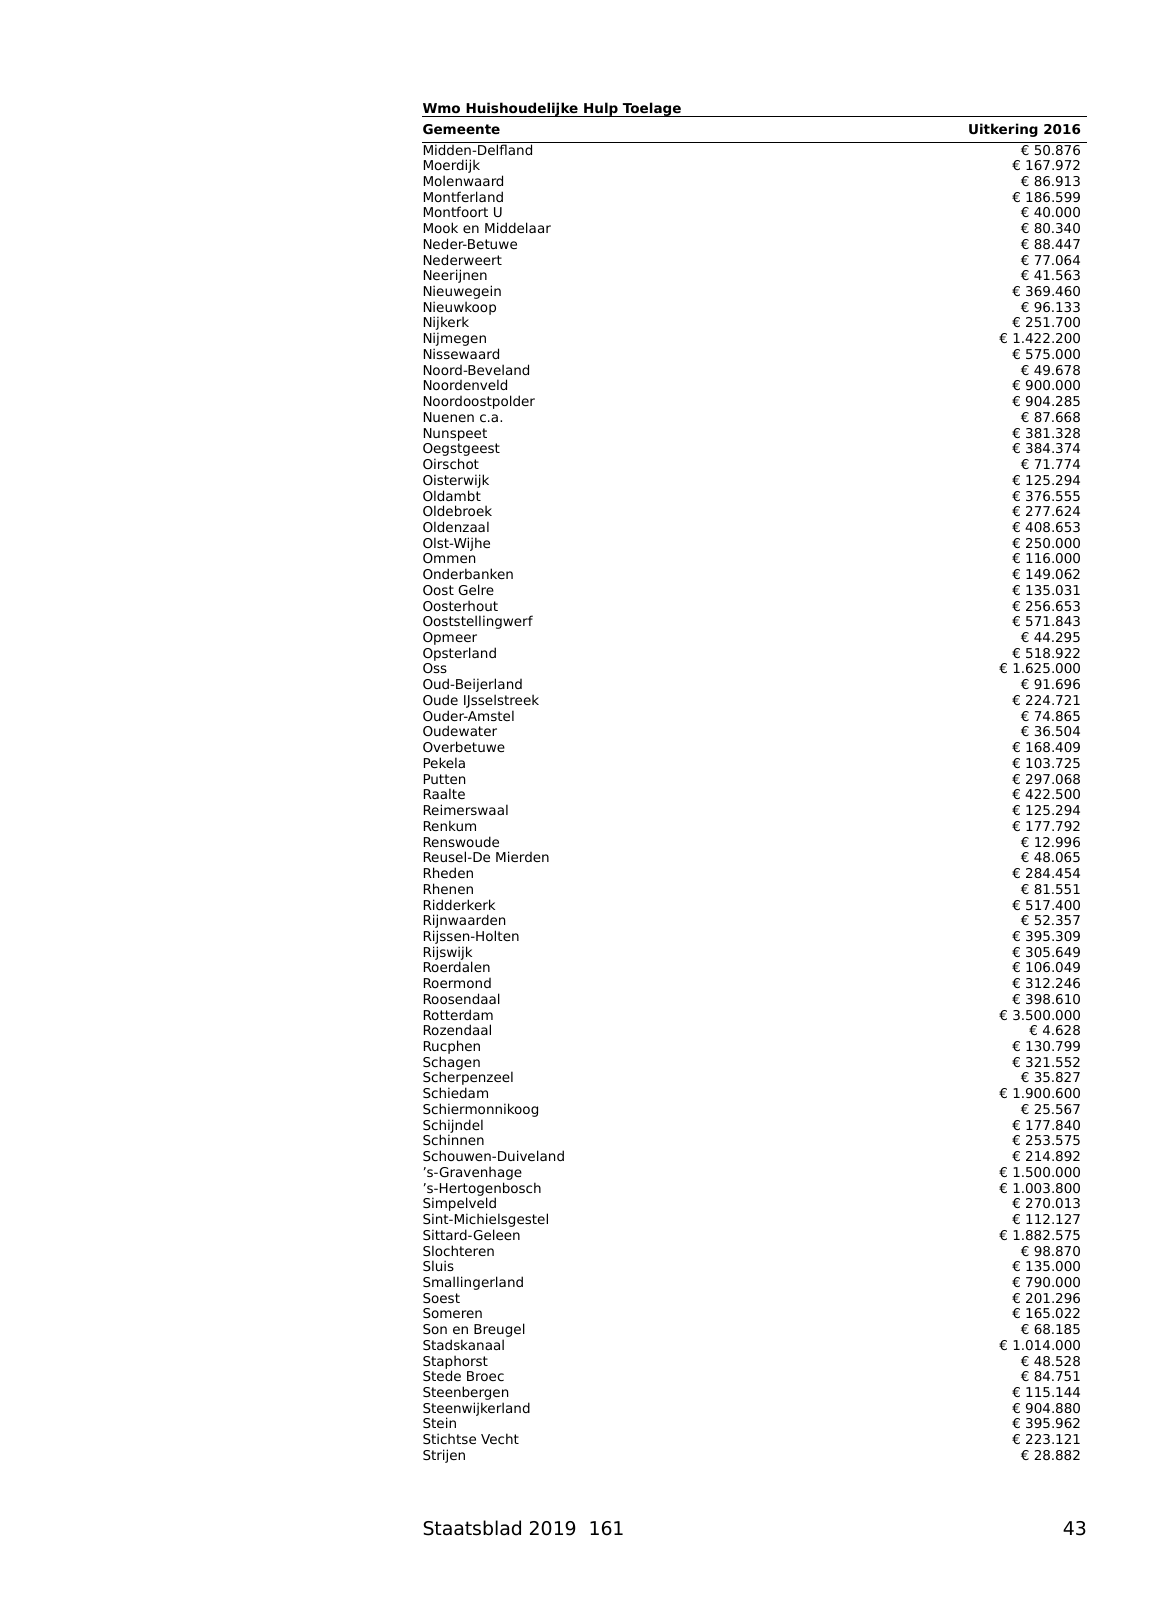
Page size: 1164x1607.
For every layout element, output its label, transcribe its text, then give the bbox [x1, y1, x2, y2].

table_cell Soest [422, 1291, 754, 1306]
table_cell Nuenen c.a. [422, 410, 754, 425]
table_cell € 251.700 [754, 315, 1087, 331]
table_cell € 270.013 [754, 1196, 1087, 1212]
table_cell Oldebroek [422, 504, 754, 520]
table_cell Nissewaard [422, 347, 754, 362]
table_cell € 384.374 [754, 441, 1087, 457]
table_cell Stadskanaal [422, 1338, 754, 1353]
table_cell Oudewater [422, 724, 754, 740]
table_cell € 112.127 [754, 1212, 1087, 1228]
table_cell € 36.504 [754, 724, 1087, 740]
table_cell Schinnen [422, 1133, 754, 1149]
table_cell Rotterdam [422, 1008, 754, 1023]
table_cell € 52.357 [754, 913, 1087, 929]
table_cell € 253.575 [754, 1133, 1087, 1149]
table_cell Reusel-De Mierden [422, 850, 754, 866]
table_cell Roermond [422, 976, 754, 992]
table_cell Ooststellingwerf [422, 614, 754, 630]
table_cell Nijmegen [422, 331, 754, 347]
table_cell € 48.065 [754, 850, 1087, 866]
table_cell Nieuwkoop [422, 300, 754, 315]
table_cell Rozendaal [422, 1023, 754, 1039]
table_cell € 41.563 [754, 268, 1087, 284]
table_cell Noordenveld [422, 378, 754, 394]
table_cell € 277.624 [754, 504, 1087, 520]
table_cell Renkum [422, 819, 754, 834]
table_cell € 87.668 [754, 410, 1087, 425]
table_cell € 135.031 [754, 583, 1087, 598]
table_cell € 125.294 [754, 803, 1087, 819]
table_cell € 321.552 [754, 1055, 1087, 1070]
table_cell € 177.840 [754, 1118, 1087, 1133]
table_cell € 84.751 [754, 1369, 1087, 1385]
table_cell Pekela [422, 756, 754, 771]
table_cell Montferland [422, 190, 754, 205]
table_cell € 256.653 [754, 599, 1087, 614]
table_cell € 168.409 [754, 740, 1087, 756]
table_cell € 49.678 [754, 363, 1087, 378]
table_cell Rijnwaarden [422, 913, 754, 929]
table_cell € 96.133 [754, 300, 1087, 315]
table_cell € 88.447 [754, 237, 1087, 252]
table_cell € 50.876 [754, 143, 1087, 158]
table_cell € 575.000 [754, 347, 1087, 362]
table_cell € 250.000 [754, 536, 1087, 551]
table_cell Nunspeet [422, 425, 754, 441]
table_cell € 35.827 [754, 1070, 1087, 1086]
table_cell Roerdalen [422, 960, 754, 976]
table_cell Oud-Beijerland [422, 677, 754, 693]
table_cell Son en Breugel [422, 1322, 754, 1338]
table_cell € 116.000 [754, 551, 1087, 567]
table_cell € 312.246 [754, 976, 1087, 992]
table_cell Rhenen [422, 882, 754, 897]
table_cell Neerijnen [422, 268, 754, 284]
table_cell € 81.551 [754, 882, 1087, 897]
table_cell € 900.000 [754, 378, 1087, 394]
table_cell Rijswijk [422, 945, 754, 960]
table_cell € 74.865 [754, 709, 1087, 724]
table_cell Neder-Betuwe [422, 237, 754, 252]
table_cell € 125.294 [754, 473, 1087, 488]
table_cell Ouder-Amstel [422, 709, 754, 724]
table_cell Simpelveld [422, 1196, 754, 1212]
table_cell Smallingerland [422, 1275, 754, 1291]
table_cell Nederweert [422, 253, 754, 268]
table_cell Stein [422, 1416, 754, 1432]
table_cell Overbetuwe [422, 740, 754, 756]
table_cell € 1.003.800 [754, 1180, 1087, 1196]
table_cell Sint-Michielsgestel [422, 1212, 754, 1228]
table_cell Noord-Beveland [422, 363, 754, 378]
table_cell € 904.285 [754, 394, 1087, 410]
table_cell € 214.892 [754, 1149, 1087, 1165]
table_cell € 1.422.200 [754, 331, 1087, 347]
table_cell Montfoort U [422, 205, 754, 221]
table_cell Slochteren [422, 1243, 754, 1259]
table_cell € 369.460 [754, 284, 1087, 299]
table_cell Molenwaard [422, 174, 754, 189]
table_cell Strijen [422, 1448, 754, 1463]
table_cell Ommen [422, 551, 754, 567]
table_cell Oisterwijk [422, 473, 754, 488]
table_cell Oosterhout [422, 599, 754, 614]
table_cell € 517.400 [754, 897, 1087, 913]
table_cell € 91.696 [754, 677, 1087, 693]
table_cell Schagen [422, 1055, 754, 1070]
table_cell € 165.022 [754, 1306, 1087, 1322]
table_cell € 790.000 [754, 1275, 1087, 1291]
table_cell € 28.882 [754, 1448, 1087, 1463]
table_cell Nieuwegein [422, 284, 754, 299]
table_cell Moerdijk [422, 158, 754, 174]
table_cell € 177.792 [754, 819, 1087, 834]
table_cell Uitkering 2016 [754, 117, 1087, 142]
table_cell Stichtse Vecht [422, 1432, 754, 1448]
table_cell € 106.049 [754, 960, 1087, 976]
table_cell Olst-Wijhe [422, 536, 754, 551]
table_cell € 408.653 [754, 520, 1087, 536]
table_cell € 1.500.000 [754, 1165, 1087, 1180]
table_cell Oude IJsselstreek [422, 693, 754, 708]
table_cell Roosendaal [422, 992, 754, 1007]
table_cell € 223.121 [754, 1432, 1087, 1448]
table_cell € 4.628 [754, 1023, 1087, 1039]
table_cell Rijssen-Holten [422, 929, 754, 944]
table_cell Oirschot [422, 457, 754, 473]
table_cell Rheden [422, 866, 754, 882]
table_cell Opmeer [422, 630, 754, 646]
table_cell € 224.721 [754, 693, 1087, 708]
table_cell Steenwijkerland [422, 1401, 754, 1416]
table_cell Schiedam [422, 1086, 754, 1102]
table_cell Someren [422, 1306, 754, 1322]
table_cell € 518.922 [754, 646, 1087, 661]
table_cell Onderbanken [422, 567, 754, 583]
table_cell € 398.610 [754, 992, 1087, 1007]
table_cell € 40.000 [754, 205, 1087, 221]
table_cell € 201.296 [754, 1291, 1087, 1306]
table_cell Midden-Delfland [422, 143, 754, 158]
table_cell € 422.500 [754, 787, 1087, 803]
table_cell € 103.725 [754, 756, 1087, 771]
table_cell Mook en Middelaar [422, 221, 754, 237]
table_cell € 135.000 [754, 1259, 1087, 1275]
table_cell ’s-Hertogenbosch [422, 1180, 754, 1196]
table_cell Schiermonnikoog [422, 1102, 754, 1117]
table_cell € 284.454 [754, 866, 1087, 882]
table_cell Reimerswaal [422, 803, 754, 819]
table_cell Schouwen-Duiveland [422, 1149, 754, 1165]
table_cell Scherpenzeel [422, 1070, 754, 1086]
table_cell Oost Gelre [422, 583, 754, 598]
table_cell Ridderkerk [422, 897, 754, 913]
table_cell Steenbergen [422, 1385, 754, 1401]
table_cell € 1.900.600 [754, 1086, 1087, 1102]
table_cell € 68.185 [754, 1322, 1087, 1338]
table_cell € 98.870 [754, 1243, 1087, 1259]
table_cell Opsterland [422, 646, 754, 661]
table_cell € 305.649 [754, 945, 1087, 960]
table_cell € 77.064 [754, 253, 1087, 268]
table_cell Noordoostpolder [422, 394, 754, 410]
table_cell € 48.528 [754, 1354, 1087, 1369]
table_cell € 571.843 [754, 614, 1087, 630]
table_cell € 86.913 [754, 174, 1087, 189]
table_cell € 1.625.000 [754, 661, 1087, 677]
table_cell Staphorst [422, 1354, 754, 1369]
table_cell € 297.068 [754, 771, 1087, 787]
table_cell € 25.567 [754, 1102, 1087, 1117]
table_cell Schijndel [422, 1118, 754, 1133]
table_cell € 904.880 [754, 1401, 1087, 1416]
table_cell Oegstgeest [422, 441, 754, 457]
table_cell Oldenzaal [422, 520, 754, 536]
table_cell € 395.309 [754, 929, 1087, 944]
table_cell Sittard-Geleen [422, 1228, 754, 1243]
table_cell € 44.295 [754, 630, 1087, 646]
table_cell Oss [422, 661, 754, 677]
table_cell Rucphen [422, 1039, 754, 1054]
table_header Wmo Huishoudelijke Hulp Toelage [422, 100, 1087, 116]
table_cell € 1.014.000 [754, 1338, 1087, 1353]
table_cell € 395.962 [754, 1416, 1087, 1432]
table_cell Putten [422, 771, 754, 787]
table_cell Sluis [422, 1259, 754, 1275]
table_cell € 12.996 [754, 834, 1087, 850]
table_cell € 381.328 [754, 425, 1087, 441]
table_cell Renswoude [422, 834, 754, 850]
table_cell € 80.340 [754, 221, 1087, 237]
table_cell Oldambt [422, 488, 754, 504]
table_cell € 130.799 [754, 1039, 1087, 1054]
table_cell Gemeente [422, 117, 754, 142]
table_cell € 3.500.000 [754, 1008, 1087, 1023]
table_cell € 186.599 [754, 190, 1087, 205]
table_cell € 71.774 [754, 457, 1087, 473]
table_cell € 149.062 [754, 567, 1087, 583]
table_cell Stede Broec [422, 1369, 754, 1385]
table_cell € 1.882.575 [754, 1228, 1087, 1243]
table_cell Nijkerk [422, 315, 754, 331]
table_cell € 115.144 [754, 1385, 1087, 1401]
table_cell € 167.972 [754, 158, 1087, 174]
table_cell € 376.555 [754, 488, 1087, 504]
table_cell ’s-Gravenhage [422, 1165, 754, 1180]
table_cell Raalte [422, 787, 754, 803]
